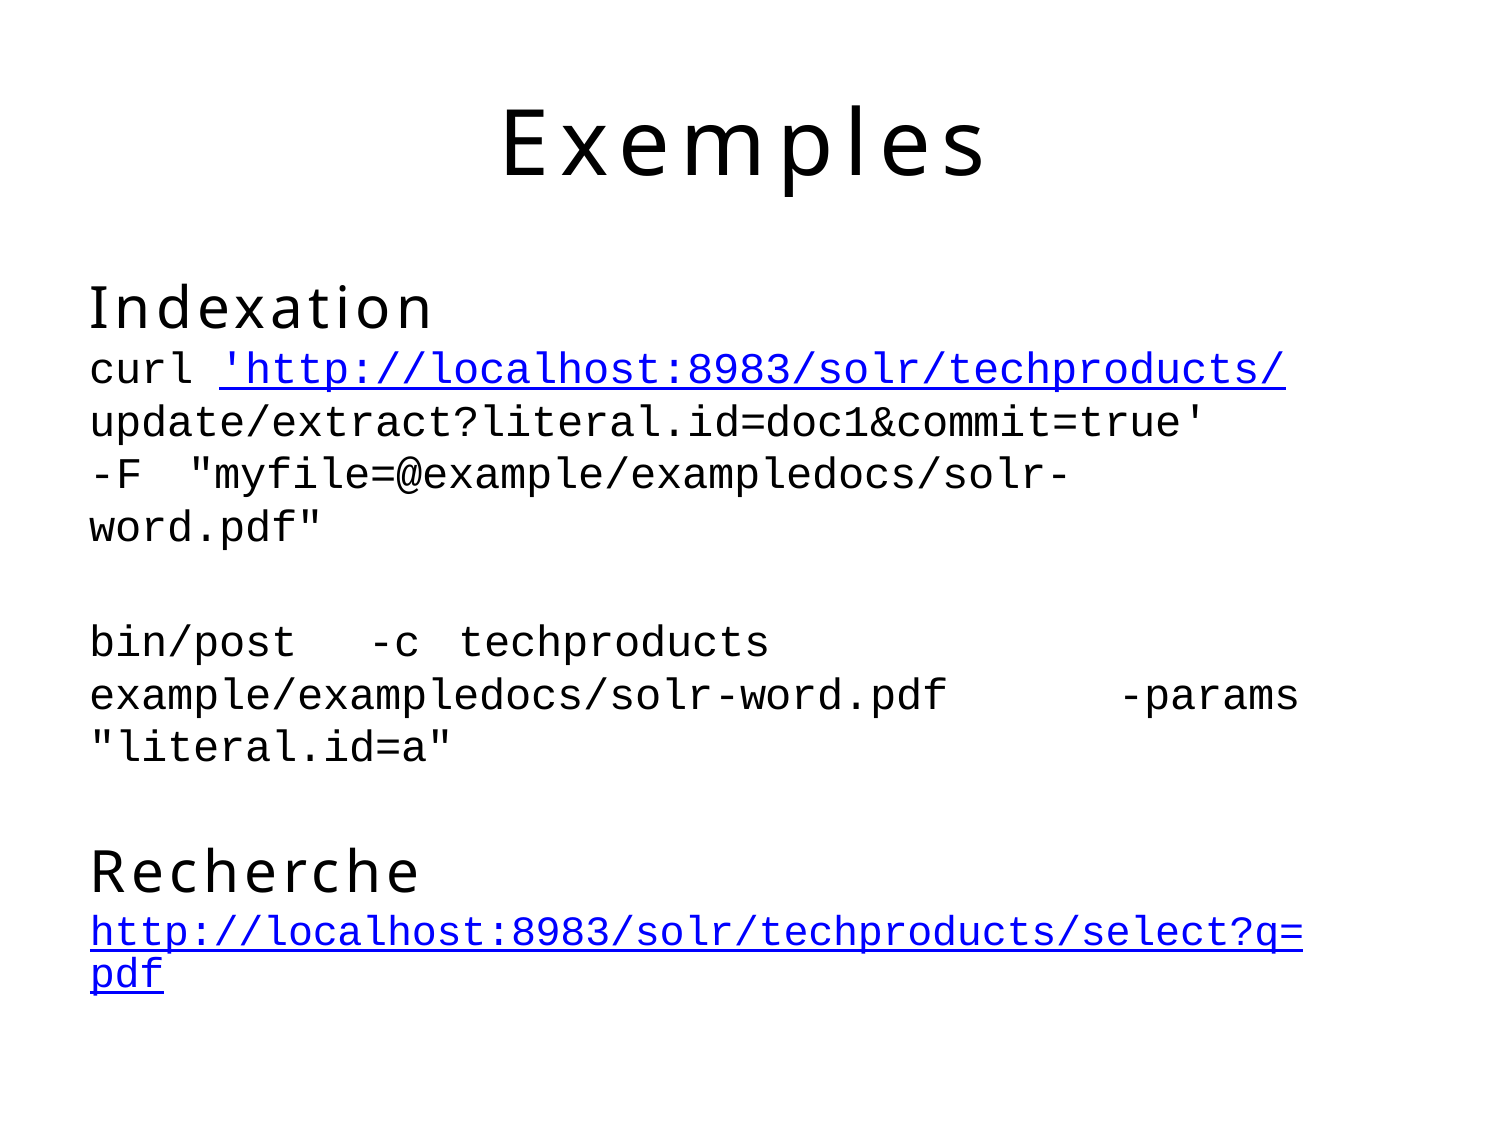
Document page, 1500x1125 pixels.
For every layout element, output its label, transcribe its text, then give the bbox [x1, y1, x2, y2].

title Exemples [87, 26, 1413, 272]
text_box Indexation curl 'http://localhost:8983/solr/techproducts/ update/extract?literal.id=doc1&commit=true' -F "myfile=@example/exampledocs/solr- word.pdf" bin/post -c techproducts example/exampledocs/solr-word.pdf -params "literal.id=a" Recherche http://localhost:8983/solr/techproducts/select?q=pdf [81, 267, 1451, 955]
